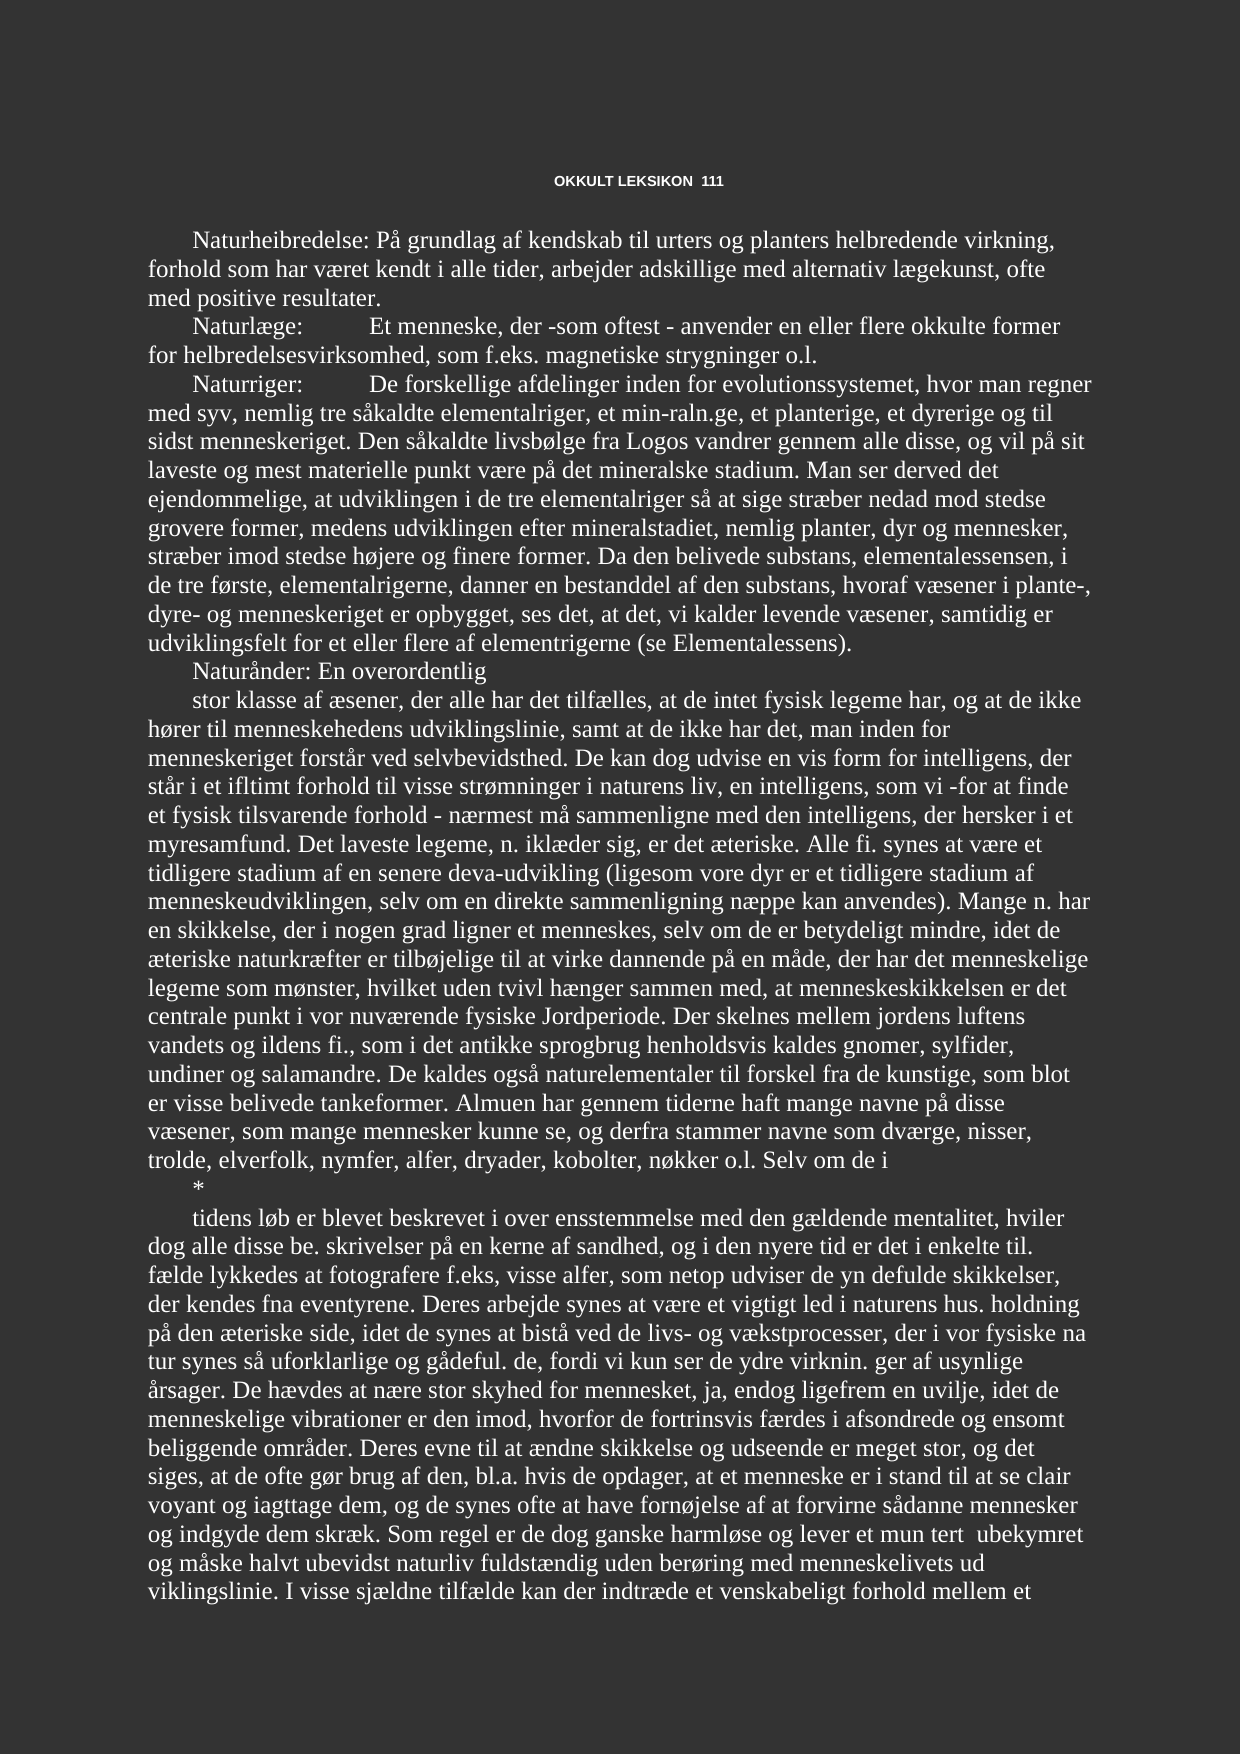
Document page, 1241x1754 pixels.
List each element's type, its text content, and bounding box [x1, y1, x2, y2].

text Naturheibredelse: På grundlag af kendskab til urters og planters hel­bredende virkning, forhold som har været kendt i alle tider, arbejder ad­skillige med alternativ lægekunst, ofte med positive resultater. [148, 225, 1092, 311]
text tidens løb er blevet beskrevet i over ensstemmelse med den gældende mentalitet, hviler dog alle disse be. skrivelser på en kerne af sandhed, og i den nyere tid er det i enkelte til. fælde lykkedes at fotografere f.eks, visse alfer, som netop udviser de yn defulde skikkelser, der kendes fna eventyrene. Deres arbejde synes at være et vigtigt led i naturens hus. holdning på den æteriske side, idet de synes at bistå ved de livs- og vækstprocesser, der i vor fysiske na tur synes så uforklarlige og gådeful. de, fordi vi kun ser de ydre virknin. ger af usynlige årsager. De hævdes at nære stor skyhed for mennesket, ja, endog ligefrem en uvilje, idet de menneskelige vibrationer er den imod, hvorfor de fortrinsvis færdes i afsondrede og ensomt beliggende områder. Deres evne til at ændne skikkelse og udseende er meget stor, og det siges, at de ofte gør brug af den, bl.a. hvis de opdager, at et menneske er i stand til at se clair voyant og iagttage dem, og de synes ofte at have fornøjelse af at forvirne sådanne mennesker og indgyde dem skræk. Som regel er de dog ganske harmløse og lever et mun tert ubekymret og måske halvt ubevidst naturliv fuldstændig uden berøring med menneskelivets ud viklingslinie. I visse sjældne tilfælde kan der indtræde et venskabeligt forhold mellem et [148, 1203, 1092, 1605]
text * [148, 1174, 1092, 1203]
text Naturriger: De forskellige afde­linger inden for evolutionssystemet, hvor man regner med syv, nemlig tre såkaldte elementalriger, et mi­n-raln.ge, et planterige, et dyrerige og til sidst menneskeriget. Den så­kaldte livsbølge fra Logos vandrer gennem alle disse, og vil på sit lave­ste og mest materielle punkt være på det mineralske stadium. Man ser derved det ejendommelige, at ud­viklingen i de tre elementalriger så at sige stræber nedad mod stedse grovere former, medens udviklin­gen efter mineralstadiet, nemlig planter, dyr og mennesker, stræber imod stedse højere og finere for­mer. Da den belivede substans, ele­mentalessensen, i de tre første, ele­mentalrigerne, danner en bestand­del af den substans, hvoraf væsener i plante-, dyre- og menneskeriget er opbygget, ses det, at det, vi kalder levende væsener, samtidig er udvik­lingsfelt for et eller flere af element­rigerne (se Elementalessens). [148, 369, 1092, 656]
text Naturlæge: Et menneske, der -som oftest - anvender en eller flere okkulte former for helbredelses­virksomhed, som f.eks. magnetiske strygninger o.l. [148, 311, 1092, 369]
text Naturånder: En overordentlig [148, 656, 1092, 685]
text stor klasse af æsener, der alle har det tilfælles, at de intet fysisk lege­me har, og at de ikke hører til men­neskehedens udviklingslinie, samt at de ikke har det, man inden for menneskeriget forstår ved selvbe­vidsthed. De kan dog udvise en vis form for intelligens, der står i et ifl­timt forhold til visse strømninger i naturens liv, en intelligens, som vi -for at finde et fysisk tilsvarende for­hold - nærmest må sammenligne med den intelligens, der hersker i et myresamfund. Det laveste legeme, n. iklæder sig, er det æteriske. Alle fi. synes at være et tidligere stadium af en senere deva-udvikling (lige­som vore dyr er et tidligere stadium af menneskeudviklingen, selv om en direkte sammenligning næppe kan anvendes). Mange n. har en skikkelse, der i nogen grad ligner et menneskes, selv om de er betydeligt mindre, idet de æteriske naturkræf­ter er tilbøjelige til at virke dannen­de på en måde, der har det menne­skelige legeme som mønster, hvil­ket uden tvivl hænger sammen med, at menneskeskikkelsen er det cen­trale punkt i vor nuværende fysiske Jordperiode. Der skelnes mellem jordens luftens vandets og ildens fi., som i det antikke sprogbrug hen­holdsvis kaldes gnomer, sylfider, undiner og salamandre. De kaldes også naturelementaler til forskel fra de kunstige, som blot er visse beli­vede tankeformer. Almuen har gennem tiderne haft mange navne på disse væsener, som mange men­nesker kunne se, og derfra stammer navne som dværge, nisser, trolde, elverfolk, nymfer, alfer, dryader, kobolter, nøkker o.l. Selv om de i [148, 685, 1092, 1174]
